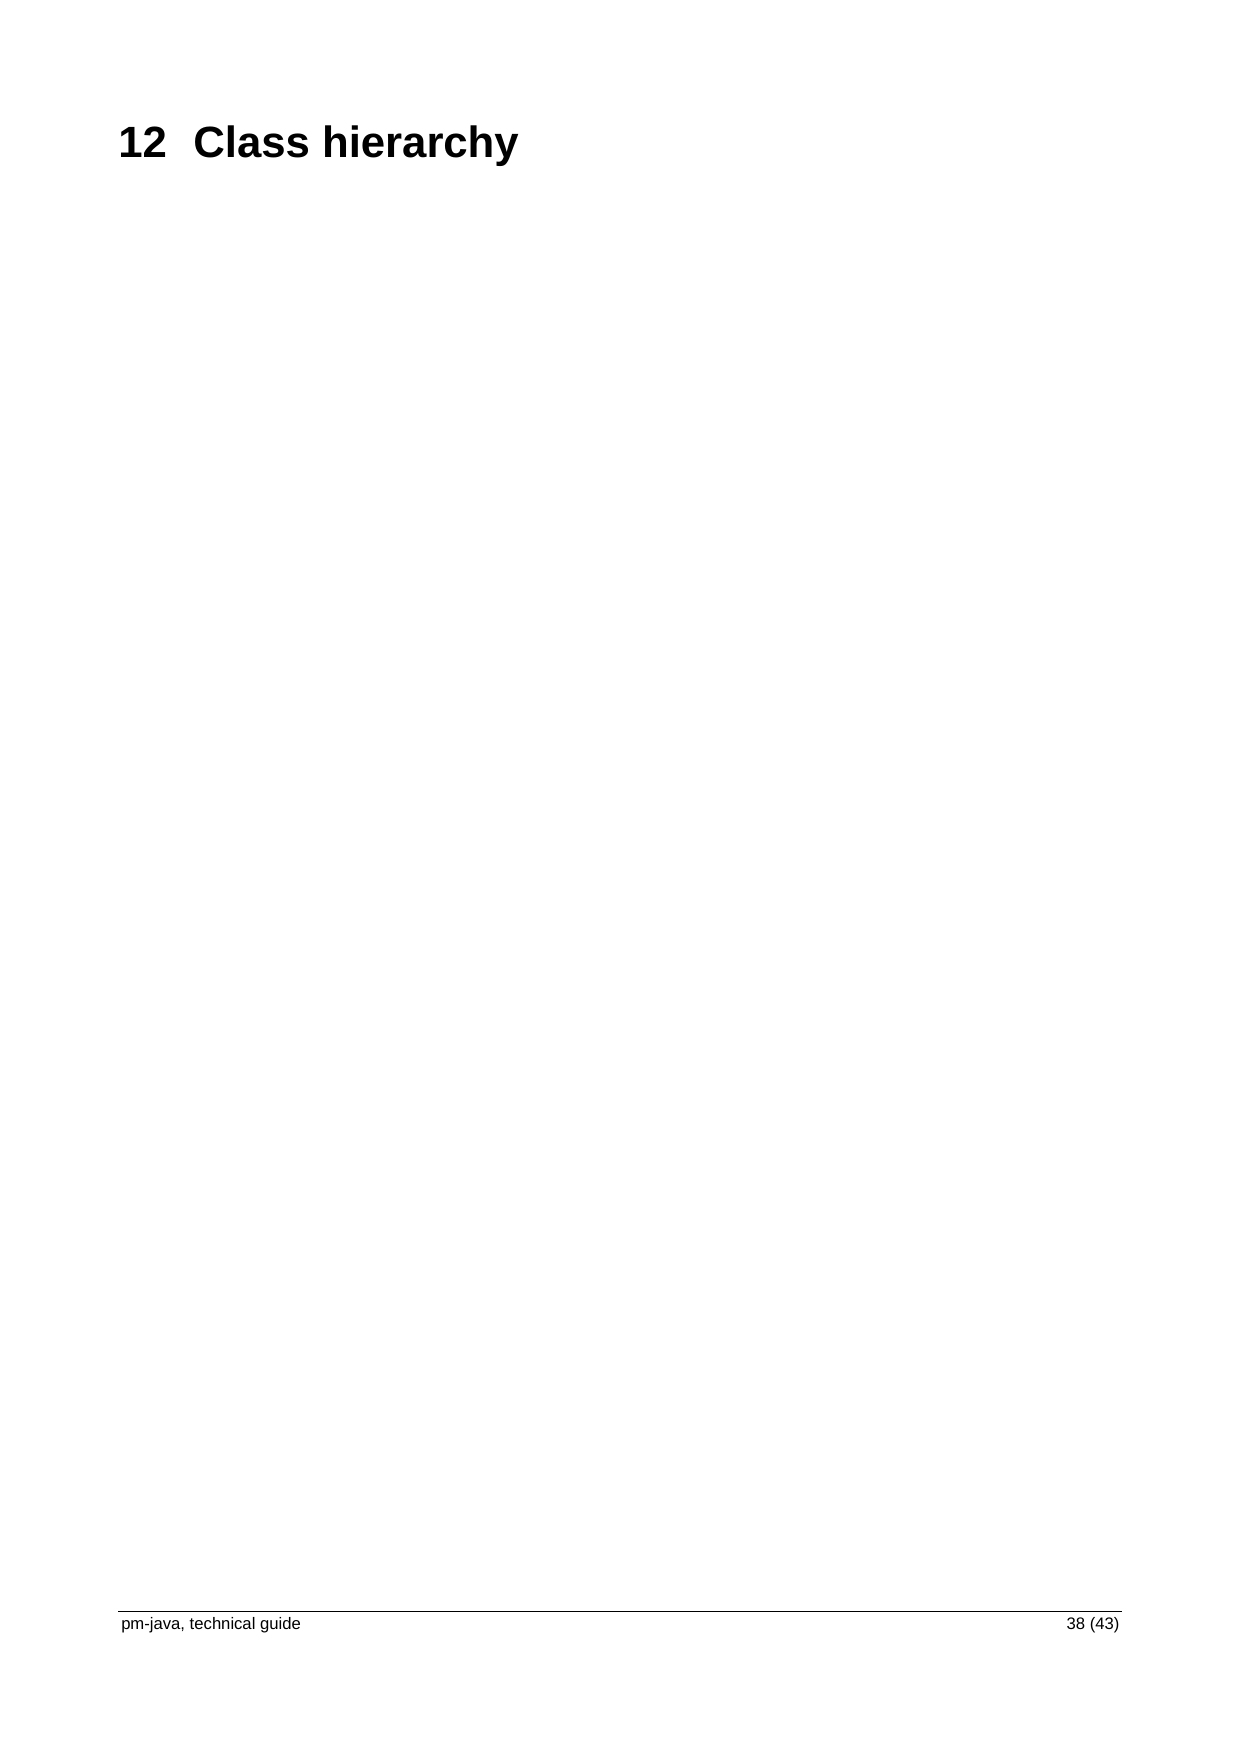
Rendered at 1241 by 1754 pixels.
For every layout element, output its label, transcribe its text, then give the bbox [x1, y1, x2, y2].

subtitle Class hierarchy [118, 118, 1122, 167]
